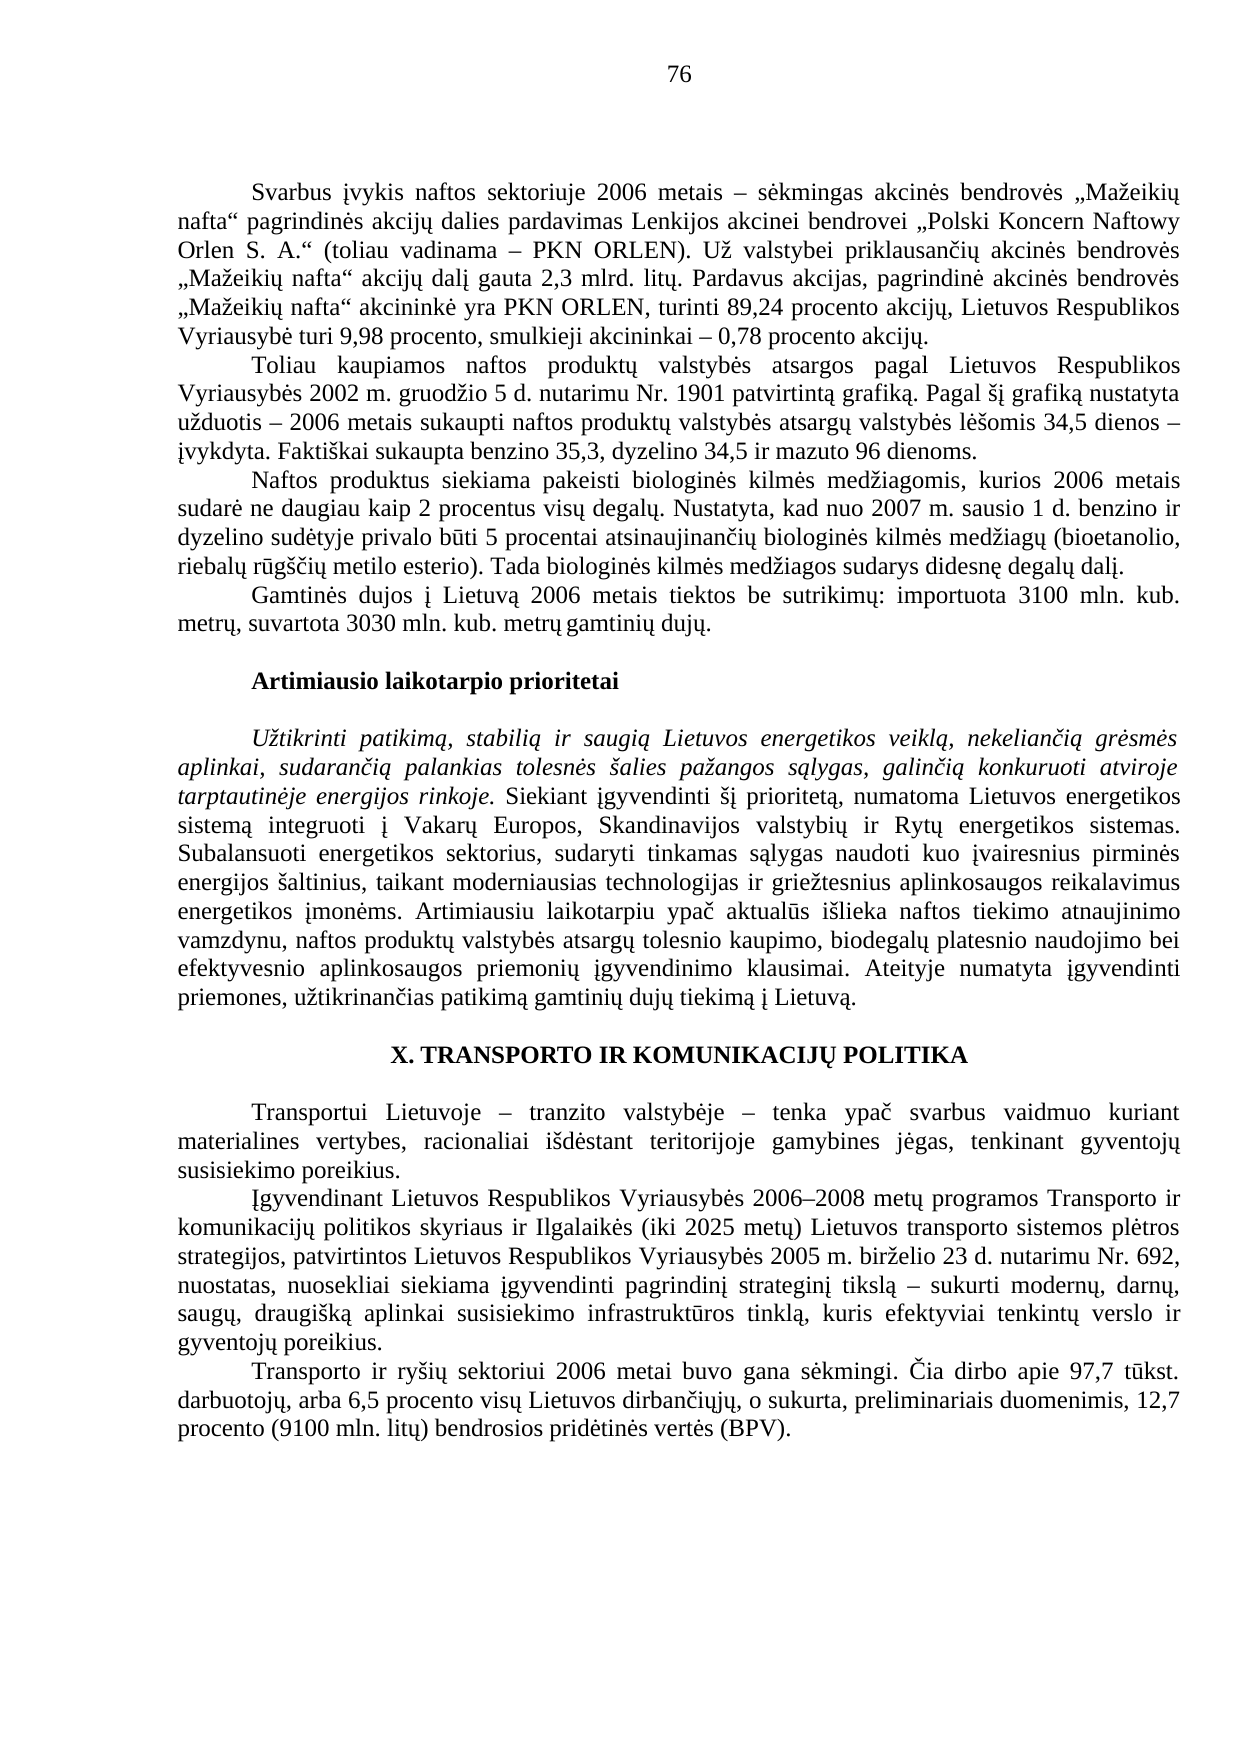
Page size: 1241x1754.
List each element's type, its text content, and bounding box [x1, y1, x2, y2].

text Toliau kaupiamos naftos produktų valstybės atsargos pagal Lietuvos Respublikos Vyriausybės 2002 m. gruodžio 5 d. nutarimu Nr. 1901 patvirtintą grafiką. Pagal šį grafiką nustatyta užduotis – 2006 metais sukaupti naftos produktų valstybės atsargų valstybės lėšomis 34,5 dienos – įvykdyta. Faktiškai sukaupta benzino 35,3, dyzelino 34,5 ir mazuto 96 dienoms. [177, 350, 1181, 465]
text Gamtinės dujos į Lietuvą 2006 metais tiektos be sutrikimų: importuota 3100 mln. kub. metrų, suvartota 3030 mln. kub. metrų gamtinių dujų. [177, 580, 1181, 637]
text Artimiausio laikotarpio prioritetai [177, 666, 1181, 695]
text Naftos produktus siekiama pakeisti biologinės kilmės medžiagomis, kurios 2006 metais sudarė ne daugiau kaip 2 procentus visų degalų. Nustatyta, kad nuo 2007 m. sausio 1 d. benzino ir dyzelino sudėtyje privalo būti 5 procentai atsinaujinančių biologinės kilmės medžiagų (bioetanolio, riebalų rūgščių metilo esterio). Tada biologinės kilmės medžiagos sudarys didesnę degalų dalį. [177, 465, 1181, 580]
text Transporto ir ryšių sektoriui 2006 metai buvo gana sėkmingi. Čia dirbo apie 97,7 tūkst. darbuotojų, arba 6,5 procento visų Lietuvos dirbančiųjų, o sukurta, preliminariais duomenimis, 12,7 procento (9100 mln. litų) bendrosios pridėtinės vertės (BPV). [177, 1356, 1181, 1442]
text Užtikrinti patikimą, stabilią ir saugią Lietuvos energetikos veiklą, nekeliančią grėsmės aplinkai, sudarančią palankias tolesnės šalies pažangos sąlygas, galinčią konkuruoti atviroje tarptautinėje energijos rinkoje. Siekiant įgyvendinti šį prioritetą, numatoma Lietuvos energetikos sistemą integruoti į Vakarų Europos, Skandinavijos valstybių ir Rytų energetikos sistemas. Subalansuoti energetikos sektorius, sudaryti tinkamas sąlygas naudoti kuo įvairesnius pirminės energijos šaltinius, taikant moderniausias technologijas ir griežtesnius aplinkosaugos reikalavimus energetikos įmonėms. Artimiausiu laikotarpiu ypač aktualūs išlieka naftos tiekimo atnaujinimo vamzdynu, naftos produktų valstybės atsargų tolesnio kaupimo, biodegalų platesnio naudojimo bei efektyvesnio aplinkosaugos priemonių įgyvendinimo klausimai. Ateityje numatyta įgyvendinti priemones, užtikrinančias patikimą gamtinių dujų tiekimą į Lietuvą. [177, 723, 1181, 1011]
text Transportui Lietuvoje – tranzito valstybėje – tenka ypač svarbus vaidmuo kuriant materialines vertybes, racionaliai išdėstant teritorijoje gamybines jėgas, tenkinant gyventojų susisiekimo poreikius. [177, 1097, 1181, 1183]
text Įgyvendinant Lietuvos Respublikos Vyriausybės 2006–2008 metų programos Transporto ir komunikacijų politikos skyriaus ir Ilgalaikės (iki 2025 metų) Lietuvos transporto sistemos plėtros strategijos, patvirtintos Lietuvos Respublikos Vyriausybės 2005 m. birželio 23 d. nutarimu Nr. 692, nuostatas, nuosekliai siekiama įgyvendinti pagrindinį strateginį tikslą – sukurti modernų, darnų, saugų, draugišką aplinkai susisiekimo infrastruktūros tinklą, kuris efektyviai tenkintų verslo ir gyventojų poreikius. [177, 1183, 1181, 1356]
text X. Transporto ir komunikacijų politika [177, 1040, 1181, 1068]
text Svarbus įvykis naftos sektoriuje 2006 metais – sėkmingas akcinės bendrovės „Mažeikių nafta“ pagrindinės akcijų dalies pardavimas Lenkijos akcinei bendrovei „Polski Koncern Naftowy Orlen S. A.“ (toliau vadinama – PKN ORLEN). Už valstybei priklausančių akcinės bendrovės „Mažeikių nafta“ akcijų dalį gauta 2,3 mlrd. litų. Pardavus akcijas, pagrindinė akcinės bendrovės „Mažeikių nafta“ akcininkė yra PKN ORLEN, turinti 89,24 procento akcijų, Lietuvos Respublikos Vyriausybė turi 9,98 procento, smulkieji akcininkai – 0,78 procento akcijų. [177, 177, 1181, 350]
